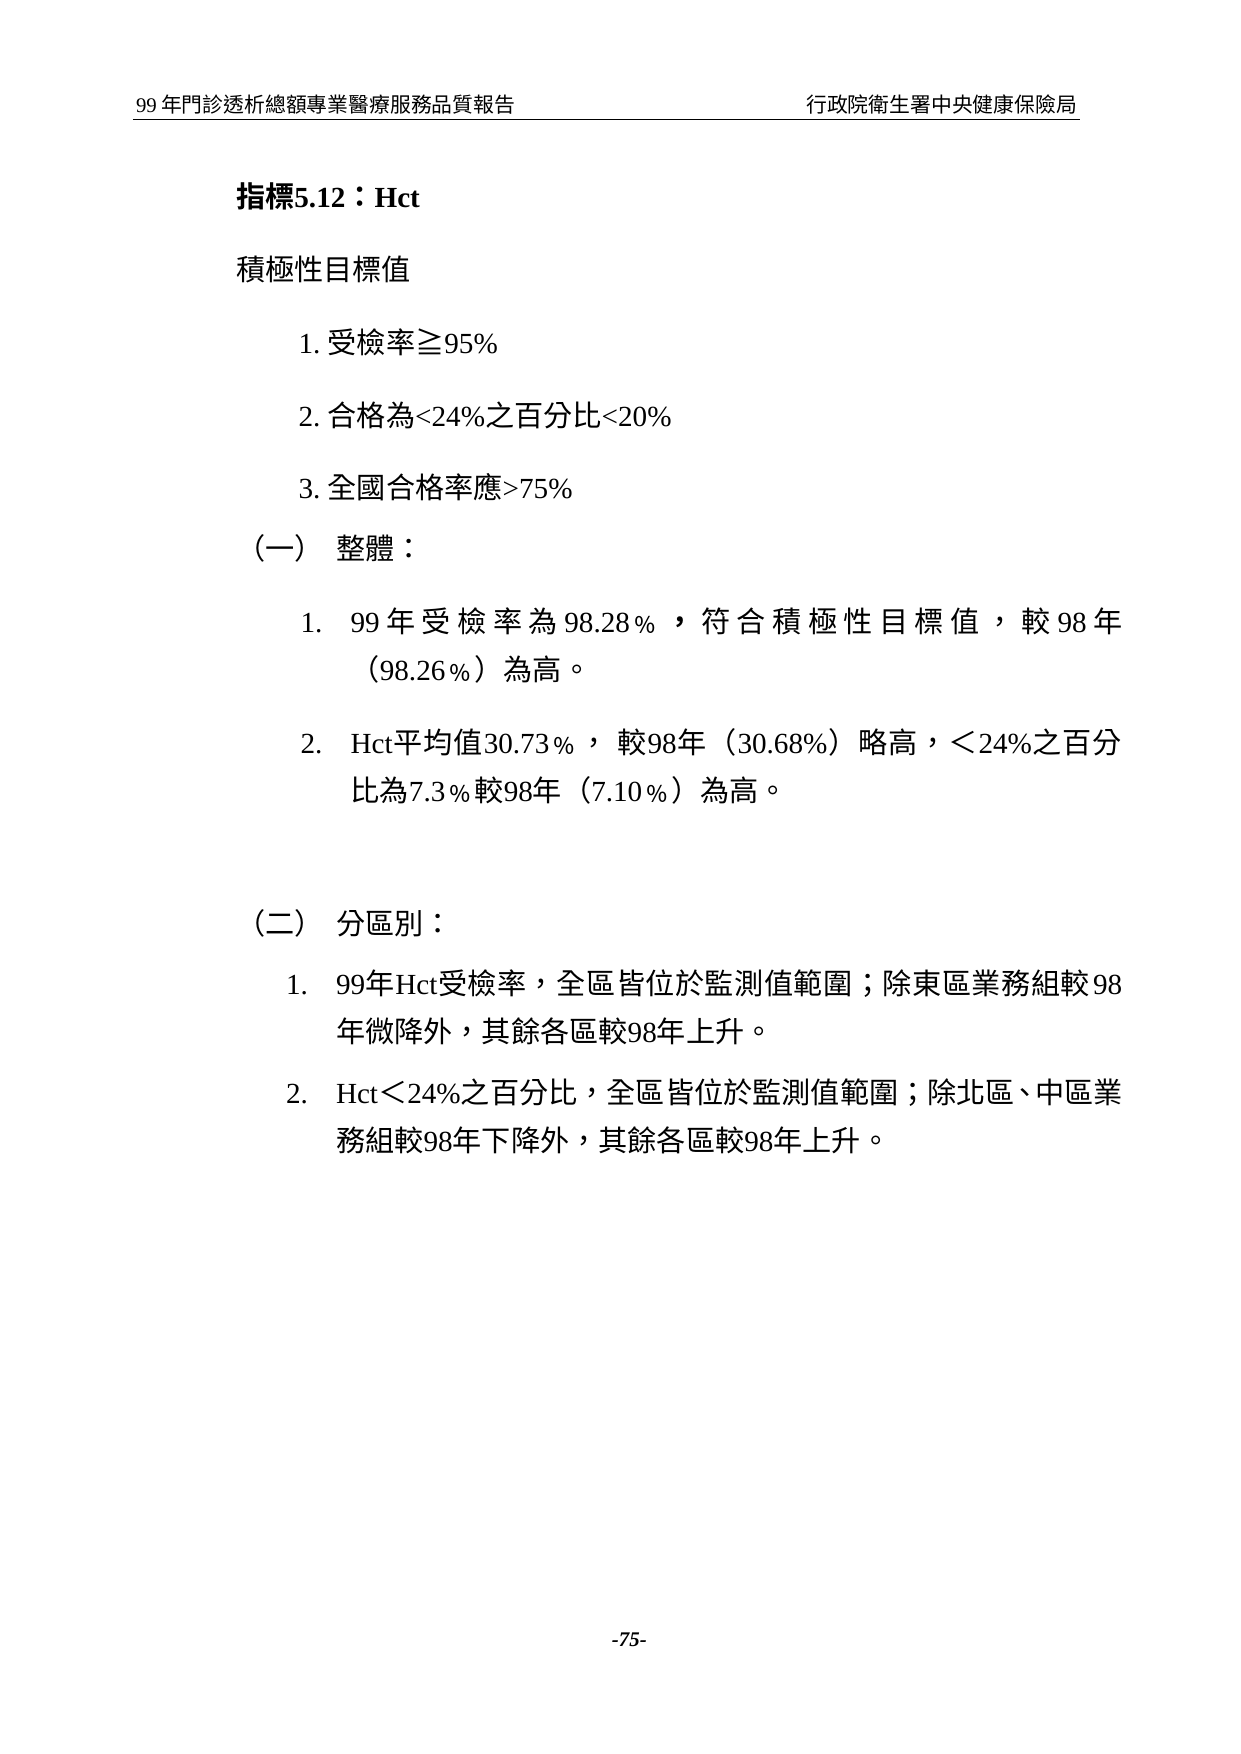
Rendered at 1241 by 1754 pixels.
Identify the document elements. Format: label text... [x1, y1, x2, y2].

text 3. 全國合格率應>75% [236, 461, 1122, 508]
list Hct＜24%之百分比，全區皆位於監測值範圍；除北區、中區業務組較98年下降外，其餘各區較98年上升。 [286, 1065, 1122, 1161]
text 指標5.12：Hct [236, 169, 1122, 217]
text 2. 合格為<24%之百分比<20% [236, 388, 1122, 436]
text 積極性目標值 [236, 242, 1122, 290]
list Hct平均值30.73﹪， 較98年（30.68%）略高，＜24%之百分比為7.3﹪較98年（7.10﹪）為高。 [300, 715, 1122, 811]
list 99年Hct受檢率，全區皆位於監測值範圍；除東區業務組較98年微降外，其餘各區較98年上升。 [286, 956, 1122, 1052]
list 99年受檢率為98.28﹪，符合積極性目標值，較98年（98.26﹪）為高。 [300, 594, 1122, 690]
list 整體： [236, 521, 1122, 569]
text 1. 受檢率≧95% [236, 315, 1122, 363]
list 分區別： [236, 896, 1122, 944]
